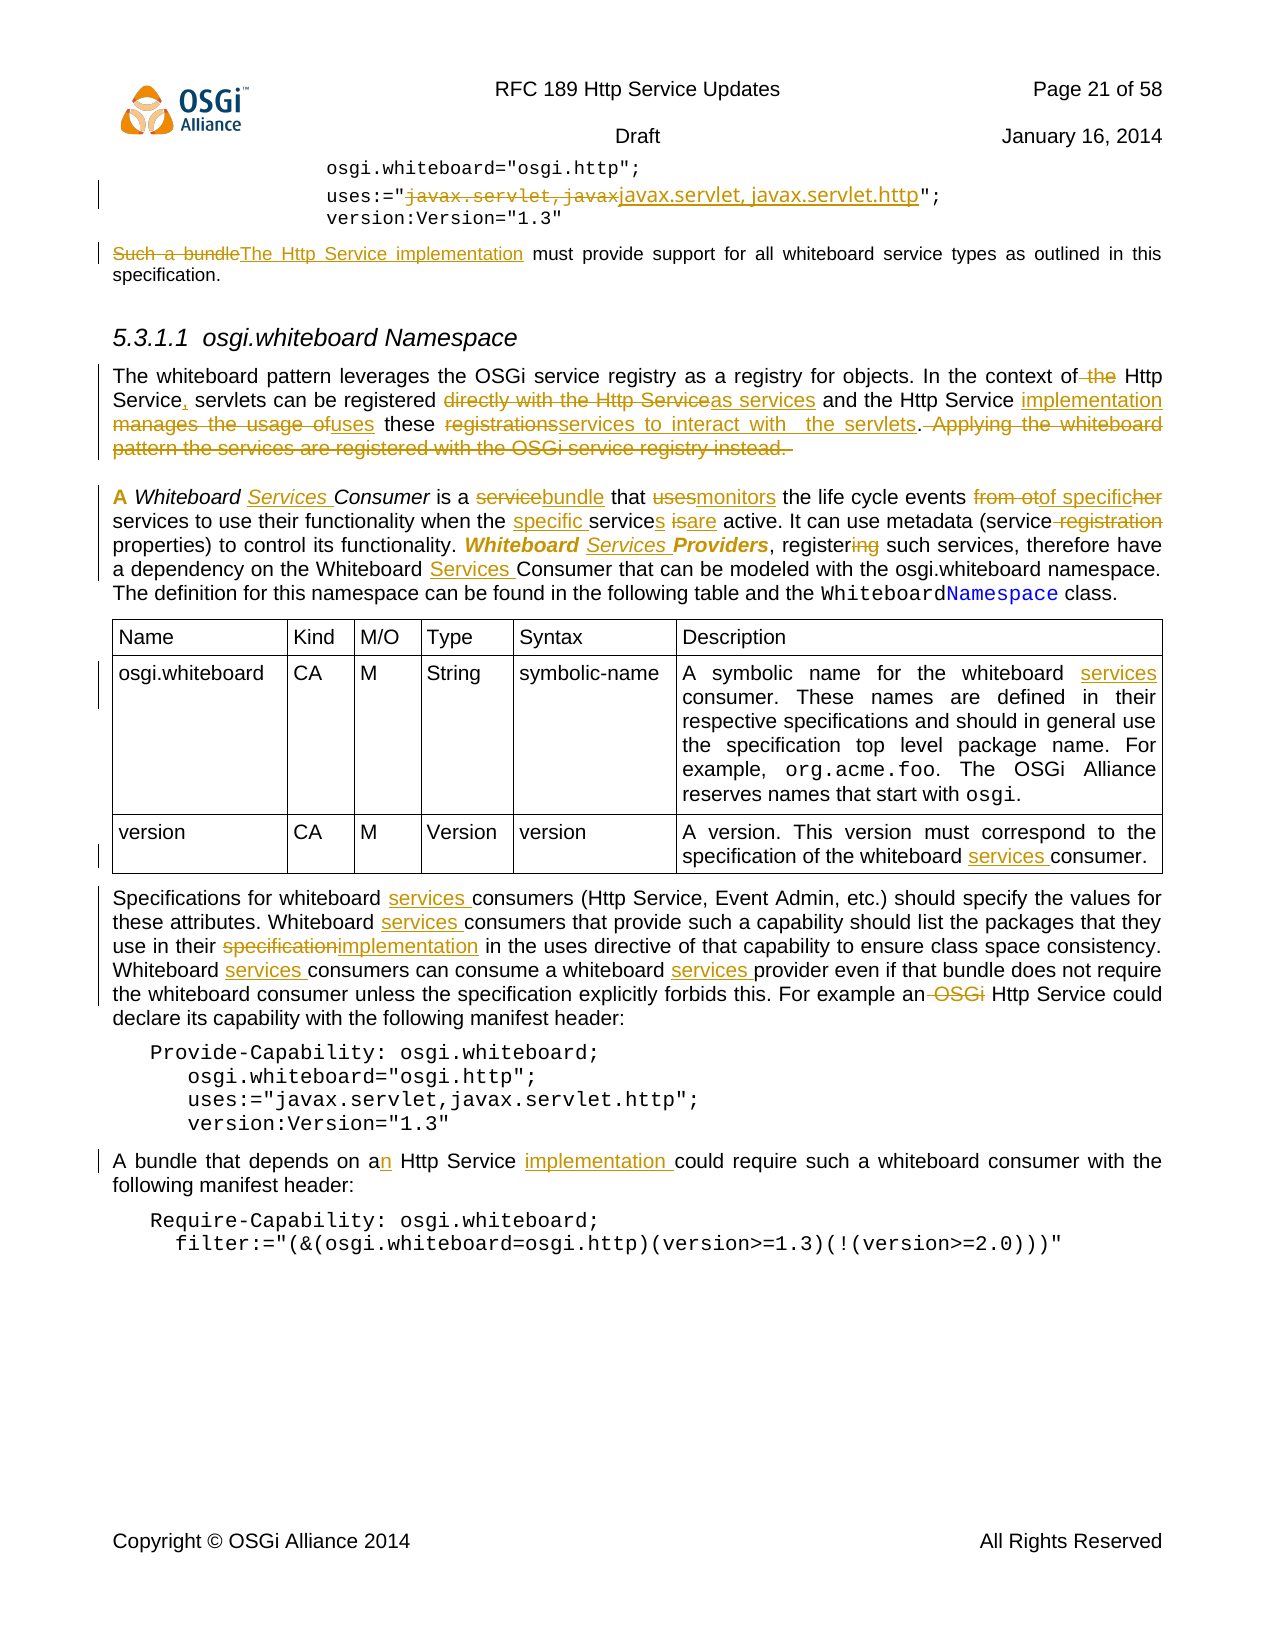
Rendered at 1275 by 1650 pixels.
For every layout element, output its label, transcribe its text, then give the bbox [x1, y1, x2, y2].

table_cell A symbolic name for the whiteboard services consumer. These names are defined in their respective specifications and should in general use the specification top level package name. For example, org.acme.foo. The OSGi Alliance reserves names that start with osgi. [677, 656, 1162, 814]
table_cell String [422, 656, 513, 814]
text A bundle that depends on an Http Service implementation could require such a whiteboard consumer with the following manifest header: [112, 1149, 1162, 1197]
table_header M/O [355, 620, 421, 655]
text Specifications for whiteboard services consumers (Http Service, Event Admin, etc.) should specify the values for these attributes. Whiteboard services consumers that provide such a capability should list the packages that they use in their implementation in the uses directive of that capability to ensure class space consistency. Whiteboard services consumers can consume a whiteboard services provider even if that bundle does not require the whiteboard consumer unless the specification explicitly forbids this. For example an Http Service could declare its capability with the following manifest header: [112, 886, 1162, 1030]
text The Http Service implementation must provide support for all whiteboard service types as outlined in this specification. [112, 242, 1162, 286]
table_cell osgi.whiteboard [113, 656, 287, 814]
table_cell version [514, 815, 676, 873]
text Provide-Capability: osgi.whiteboard; [112, 1042, 1162, 1066]
text osgi.whiteboard="osgi.http"; [112, 1066, 1162, 1089]
table_cell Version [422, 815, 513, 873]
table_cell M [355, 656, 421, 814]
text version:Version="1.3" [112, 1113, 1162, 1137]
table_cell A version. This version must correspond to the specification of the whiteboard services consumer. [677, 815, 1162, 873]
table_cell symbolic-name [514, 656, 676, 814]
table_cell CA [288, 815, 354, 873]
table_header Description [677, 620, 1162, 655]
table_header Name [113, 620, 287, 655]
picture [113, 78, 257, 142]
table_cell M [355, 815, 421, 873]
table_header Syntax [514, 620, 676, 655]
text version:Version="1.3" [247, 209, 1162, 230]
text osgi.whiteboard="osgi.http"; [247, 159, 1162, 180]
table_cell version [113, 815, 287, 873]
text uses:="javax.servlet,javax.servlet.http"; [112, 1089, 1162, 1113]
text uses:="javax.servlet, javax.servlet.http"; [247, 180, 1162, 209]
table_cell CA [288, 656, 354, 814]
subtitle osgi.whiteboard Namespace [112, 323, 1162, 352]
table_header Kind [288, 620, 354, 655]
text A Whiteboard Services Consumer is a bundle that monitors the life cycle events of specific services to use their functionality when the specific services are active. It can use metadata (service properties) to control its functionality. Whiteboard Services Providers, register such services, therefore have a dependency on the Whiteboard Services Consumer that can be modeled with the osgi.whiteboard namespace. The definition for this namespace can be found in the following table and the WhiteboardNamespace class. [112, 485, 1162, 607]
text Require-Capability: osgi.whiteboard; [112, 1210, 1162, 1233]
text The whiteboard pattern leverages the OSGi service registry as a registry for objects. In the context of Http Service, servlets can be registered as services and the Http Service implementation uses these services to interact with the servlets. [112, 364, 1162, 460]
table_header Type [422, 620, 513, 655]
text filter:="(&(osgi.whiteboard=osgi.http)(version>=1.3)(!(version>=2.0)))" [112, 1233, 1162, 1257]
